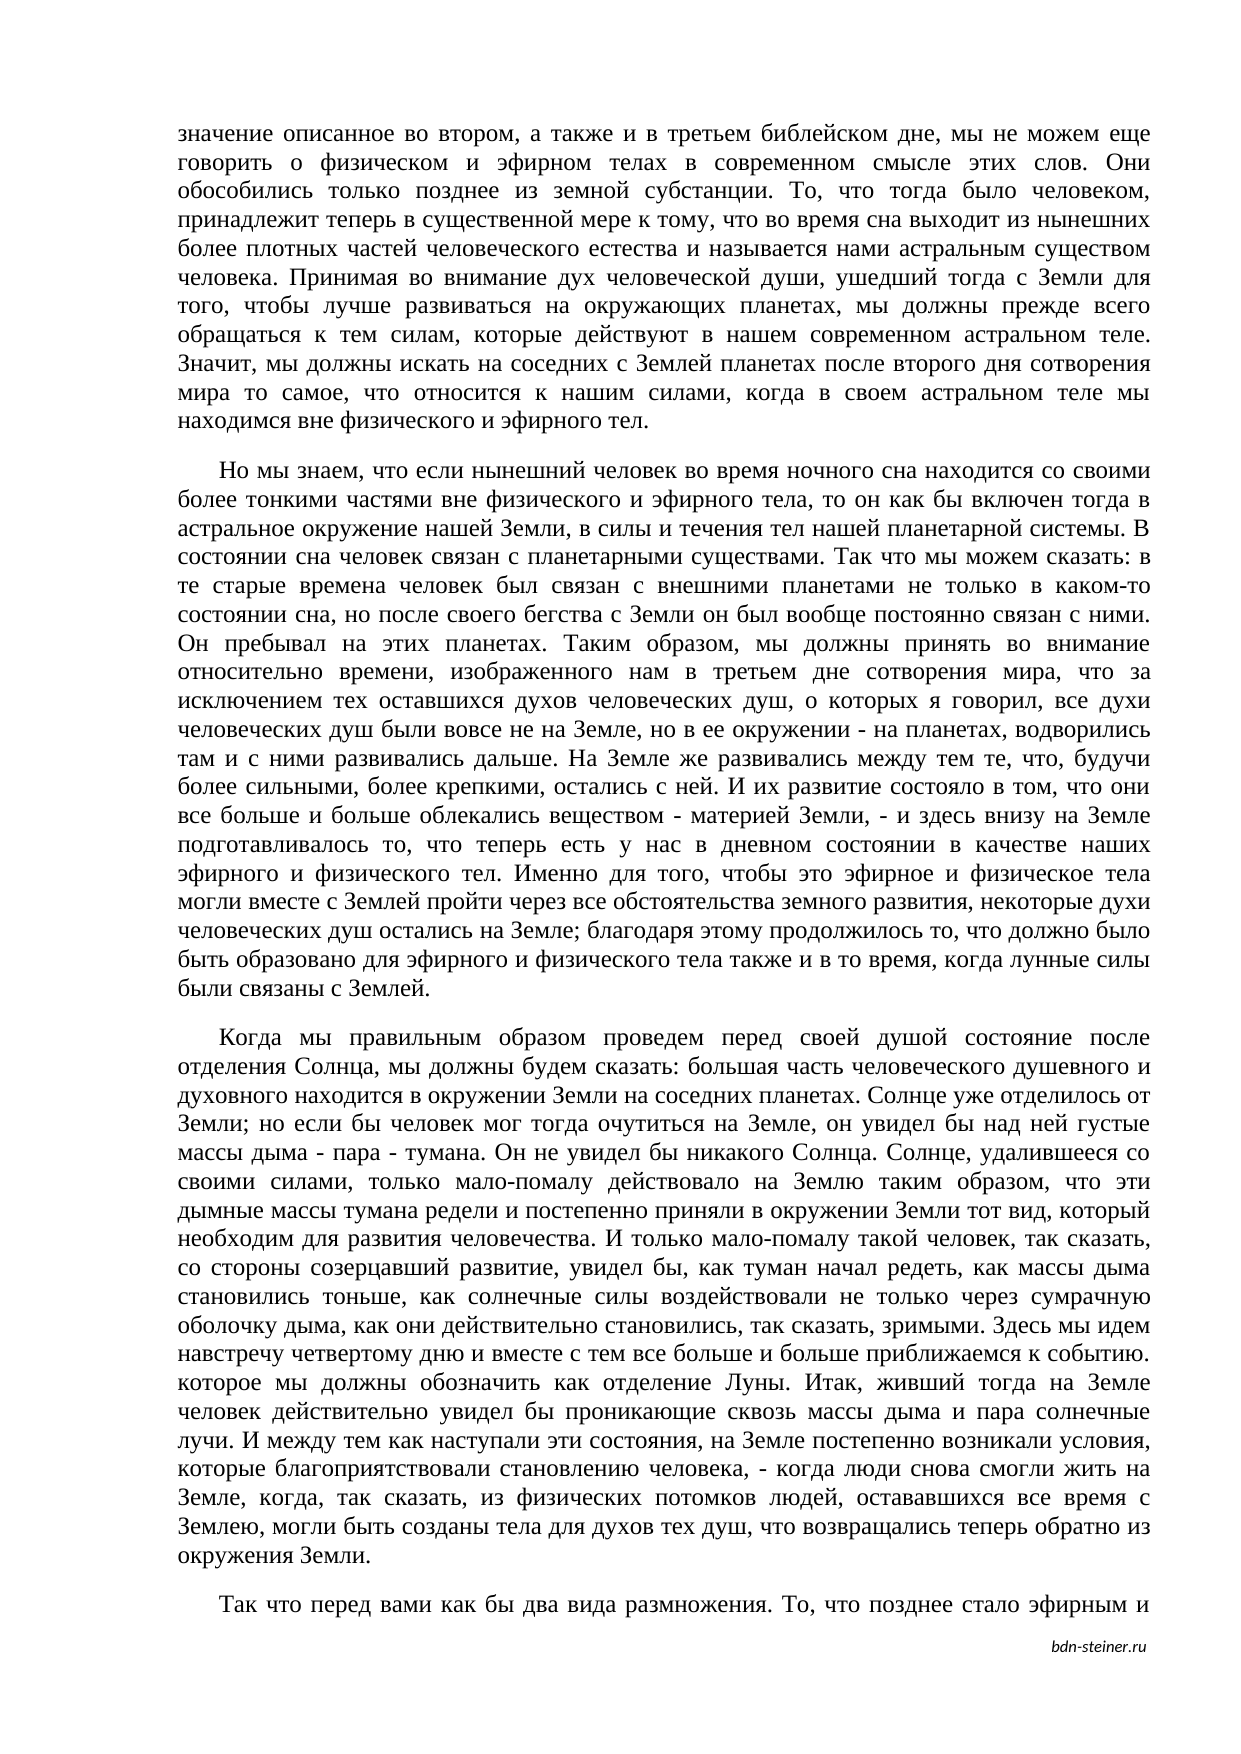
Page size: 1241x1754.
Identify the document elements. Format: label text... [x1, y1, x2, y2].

text значение описанное во втором, а также и в третьем библейском дне, мы не можем еще говорить о физическом и эфирном телах в современном смысле этих слов. Они обособились только позднее из земной субстанции. То, что тогда было человеком, принадлежит теперь в существенной мере к тому, что во время сна выходит из нынешних более плотных частей человеческого естества и называется нами астральным существом человека. Принимая во внимание дух человеческой души, ушедший тогда с Земли для того, чтобы лучше развиваться на окружающих планетах, мы должны прежде всего обращаться к тем силам, которые действуют в нашем современном астральном теле. Значит, мы должны искать на соседних с Землей планетах после второго дня сотворения мира то самое, что относится к нашим силами, когда в своем астральном теле мы находимся вне физического и эфирного тел. [177, 118, 1152, 434]
text Так что перед вами как бы два вида размножения. То, что позднее стало эфирным и [177, 1589, 1152, 1618]
text Но мы знаем, что если нынешний человек во время ночного сна находится со своими более тонкими частями вне физического и эфирного тела, то он как бы включен тогда в астральное окружение нашей Земли, в силы и течения тел нашей планетарной системы. В состоянии сна человек связан с планетарными существами. Так что мы можем сказать: в те старые времена человек был связан с внешними планетами не только в каком-то состоянии сна, но после своего бегства с Земли он был вообще постоянно связан с ними. Он пребывал на этих планетах. Таким образом, мы должны принять во внимание относительно времени, изображенного нам в третьем дне сотворения мира, что за исключением тех оставшихся духов человеческих душ, о которых я говорил, все духи человеческих душ были вовсе не на Земле, но в ее окружении - на планетах, водворились там и с ними развивались дальше. На Земле же развивались между тем те, что, будучи более сильными, более крепкими, остались с ней. И их развитие состояло в том, что они все больше и больше облекались веществом - материей Земли, - и здесь внизу на Земле подготавливалось то, что теперь есть у нас в дневном состоянии в качестве наших эфирного и физического тел. Именно для того, чтобы это эфирное и физическое тела могли вместе с Землей пройти через все обстоятельства земного развития, некоторые духи человеческих душ остались на Земле; благодаря этому продолжилось то, что должно было быть образовано для эфирного и физического тела также и в то время, когда лунные силы были связаны с Землей. [177, 455, 1152, 1001]
text Когда мы правильным образом проведем перед своей душой состояние после отделения Солнца, мы должны будем сказать: большая часть человеческого душевного и духовного находится в окружении Земли на соседних планетах. Солнце уже отделилось от Земли; но если бы человек мог тогда очутиться на Земле, он увидел бы над ней густые массы дыма - пара - тумана. Он не увидел бы никакого Солнца. Солнце, удалившееся со своими силами, только мало-помалу действовало на Землю таким образом, что эти дымные массы тумана редели и постепенно приняли в окружении Земли тот вид, который необходим для развития человечества. И только мало-помалу такой человек, так сказать, со стороны созерцавший развитие, увидел бы, как туман начал редеть, как массы дыма становились тоньше, как солнечные силы воздействовали не только через сумрачную оболочку дыма, как они действительно становились, так сказать, зримыми. Здесь мы идем навстречу четвертому дню и вместе с тем все больше и больше приближаемся к событию. которое мы должны обозначить как отделение Луны. Итак, живший тогда на Земле человек действительно увидел бы проникающие сквозь массы дыма и пара солнечные лучи. И между тем как наступали эти состояния, на Земле постепенно возникали условия, которые благоприятствовали становлению человека, - когда люди снова смогли жить на Земле, когда, так сказать, из физических потомков людей, остававшихся все время с Землею, могли быть созданы тела для духов тех душ, что возвращались теперь обратно из окружения Земли. [177, 1022, 1152, 1568]
